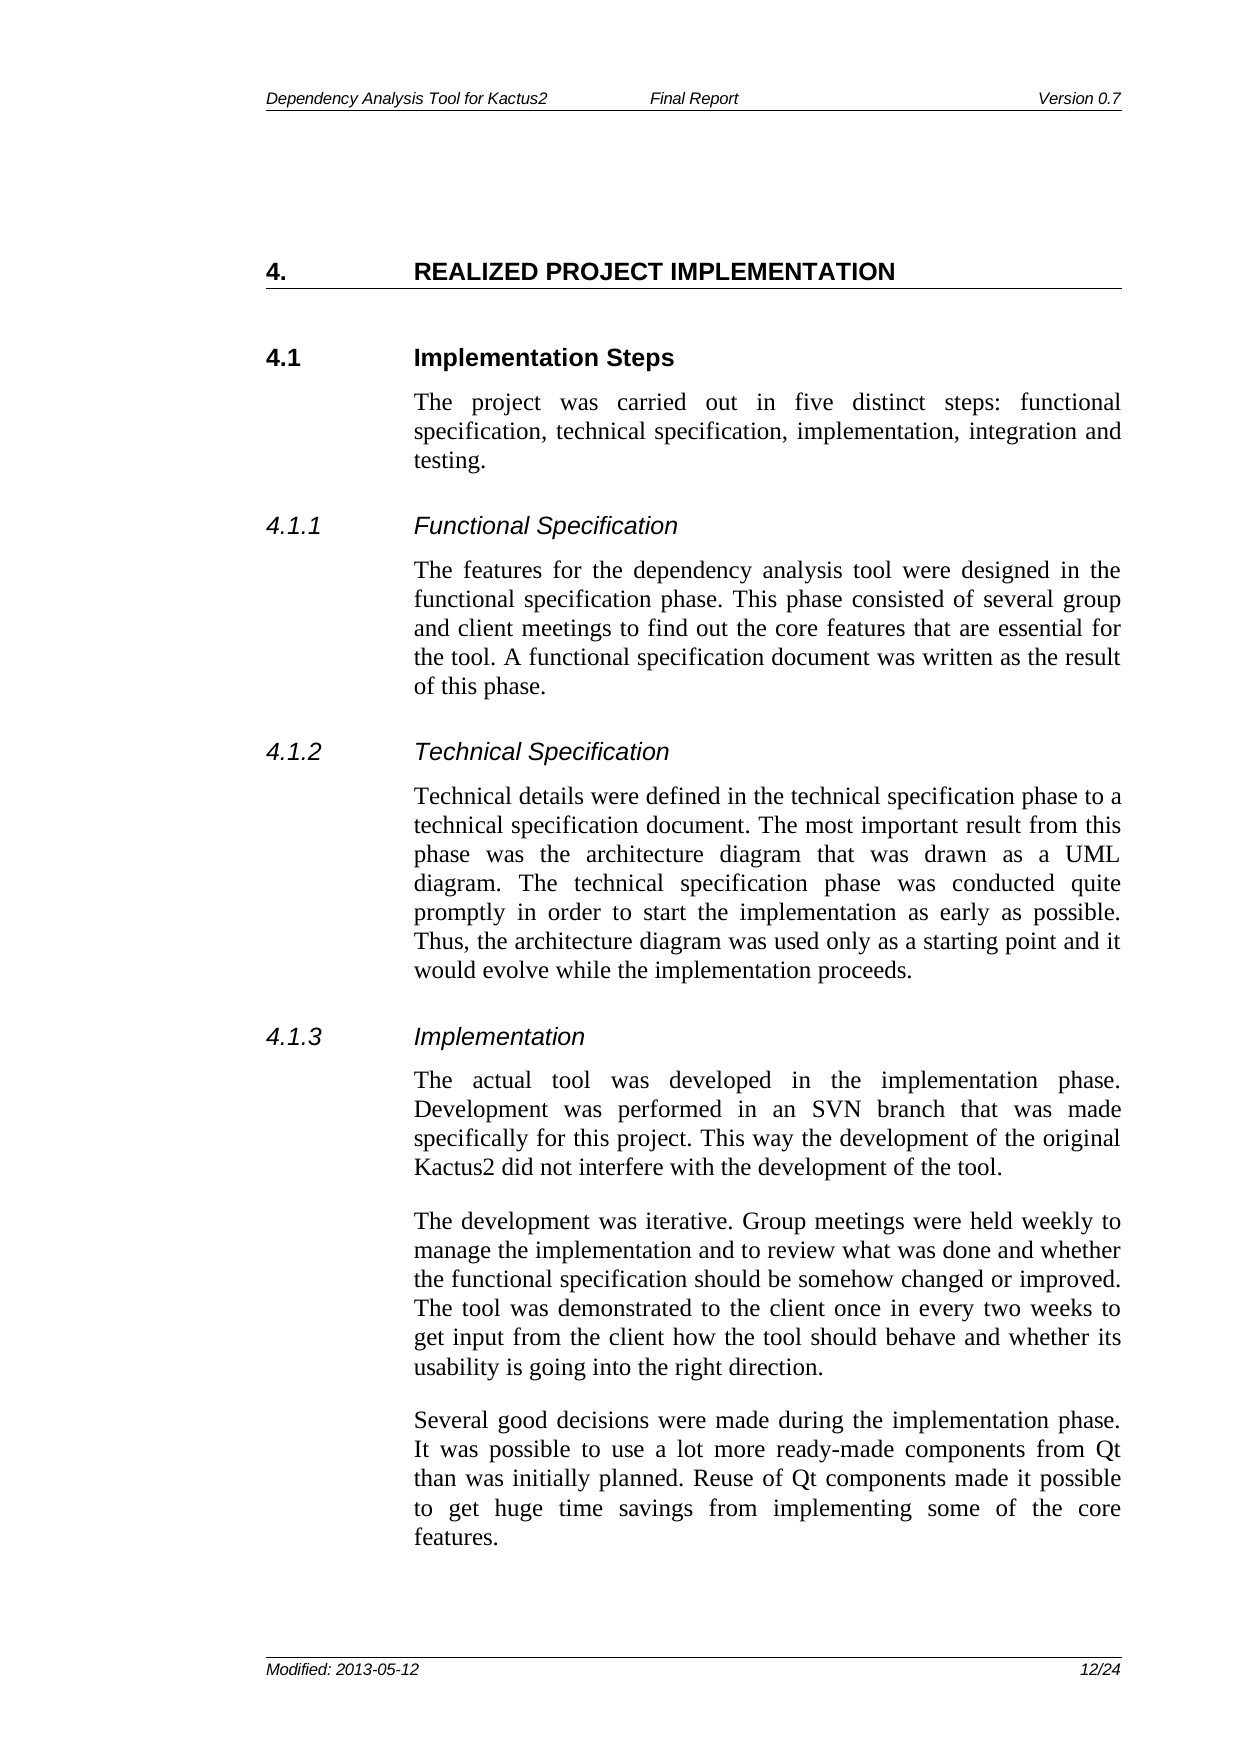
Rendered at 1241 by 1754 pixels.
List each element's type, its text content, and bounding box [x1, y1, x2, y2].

subtitle Functional Specification [266, 511, 1122, 540]
subtitle Technical Specification [266, 737, 1122, 766]
text The development was iterative. Group meetings were held weekly to manage the implementation and to review what was done and whether the functional specification should be somehow changed or improved. The tool was demonstrated to the client once in every two weeks to get input from the client how the tool should behave and whether its usability is going into the right direction. [413, 1206, 1122, 1380]
subtitle Implementation Steps [266, 343, 1122, 372]
text Several good decisions were made during the implementation phase. It was possible to use a lot more ready-made components from Qt than was initially planned. Reuse of Qt components made it possible to get huge time savings from implementing some of the core features. [413, 1405, 1122, 1551]
subtitle Implementation [266, 1021, 1122, 1051]
text Technical details were defined in the technical specification phase to a technical specification document. The most important result from this phase was the architecture diagram that was drawn as a UML diagram. The technical specification phase was conducted quite promptly in order to start the implementation as early as possible. Thus, the architecture diagram was used only as a starting point and it would evolve while the implementation proceeds. [413, 781, 1122, 984]
text The features for the dependency analysis tool were designed in the functional specification phase. This phase consisted of several group and client meetings to find out the core features that are essential for the tool. A functional specification document was written as the result of this phase. [413, 554, 1122, 700]
text The project was carried out in five distinct steps: functional specification, technical specification, implementation, integration and testing. [413, 387, 1122, 474]
subtitle Realized project implementation [266, 257, 1122, 288]
text The actual tool was developed in the implementation phase. Development was performed in an SVN branch that was made specifically for this project. This way the development of the original Kactus2 did not interfere with the development of the tool. [413, 1065, 1122, 1181]
